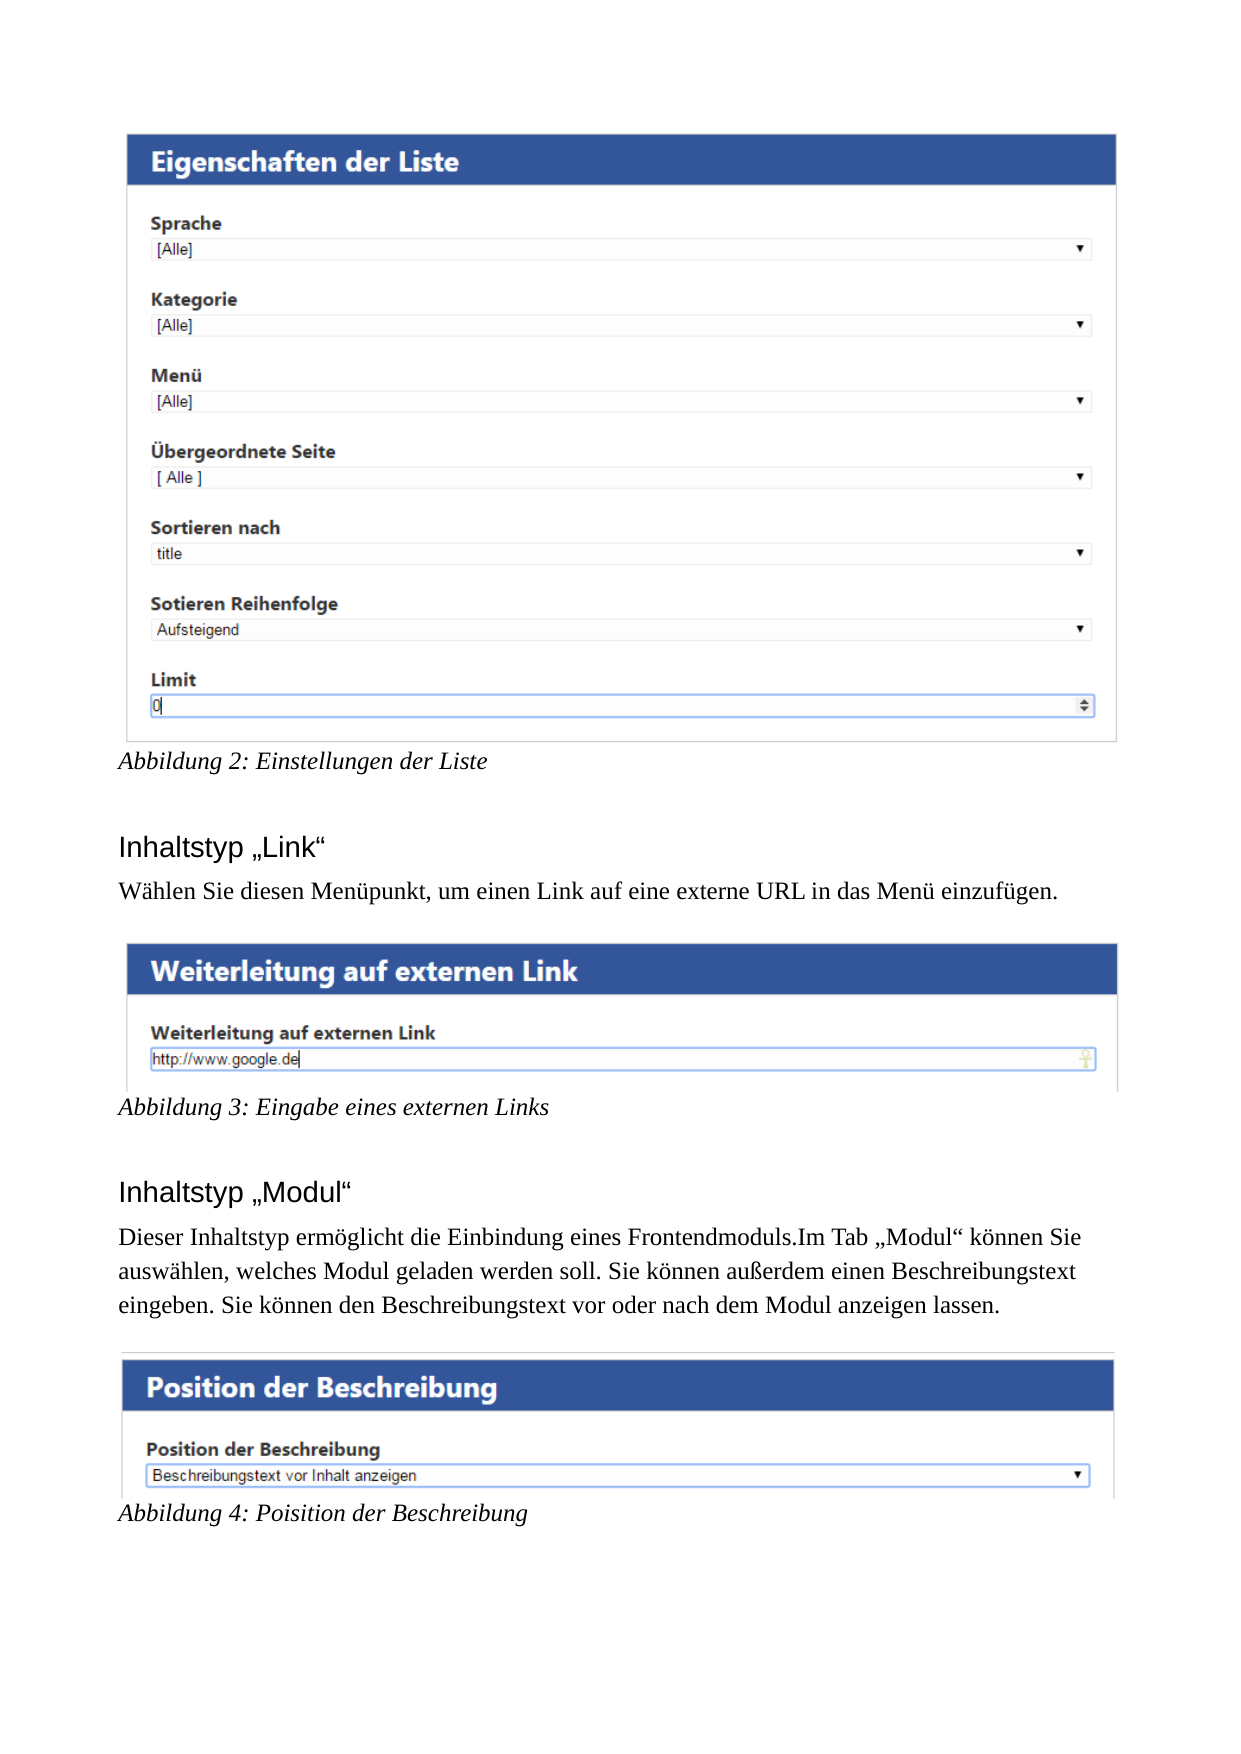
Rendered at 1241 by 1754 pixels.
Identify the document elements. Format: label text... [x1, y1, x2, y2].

picture [118, 937, 1123, 1092]
text Dieser Inhaltstyp ermöglicht die Einbindung eines Frontendmoduls.Im Tab „Modul“ können Sie auswählen, welches Modul geladen werden soll. Sie können außerdem einen Beschreibungstext eingeben. Sie können den Beschreibungstext vor oder nach dem Modul anzeigen lassen. [118, 1222, 1123, 1319]
picture [118, 1352, 1123, 1499]
picture [118, 130, 1123, 747]
text Abbildung 4: Poisition der Beschreibung [118, 1499, 1123, 1527]
text Abbildung 3: Eingabe eines externen Links [118, 1092, 1123, 1121]
text Abbildung 2: Einstellungen der Liste [118, 747, 1123, 775]
text Wählen Sie diesen Menüpunkt, um einen Link auf eine externe URL in das Menü einzufügen. [118, 876, 1123, 905]
subtitle Inhaltstyp „Link“ [118, 830, 1123, 863]
subtitle Inhaltstyp „Modul“ [118, 1175, 1123, 1209]
